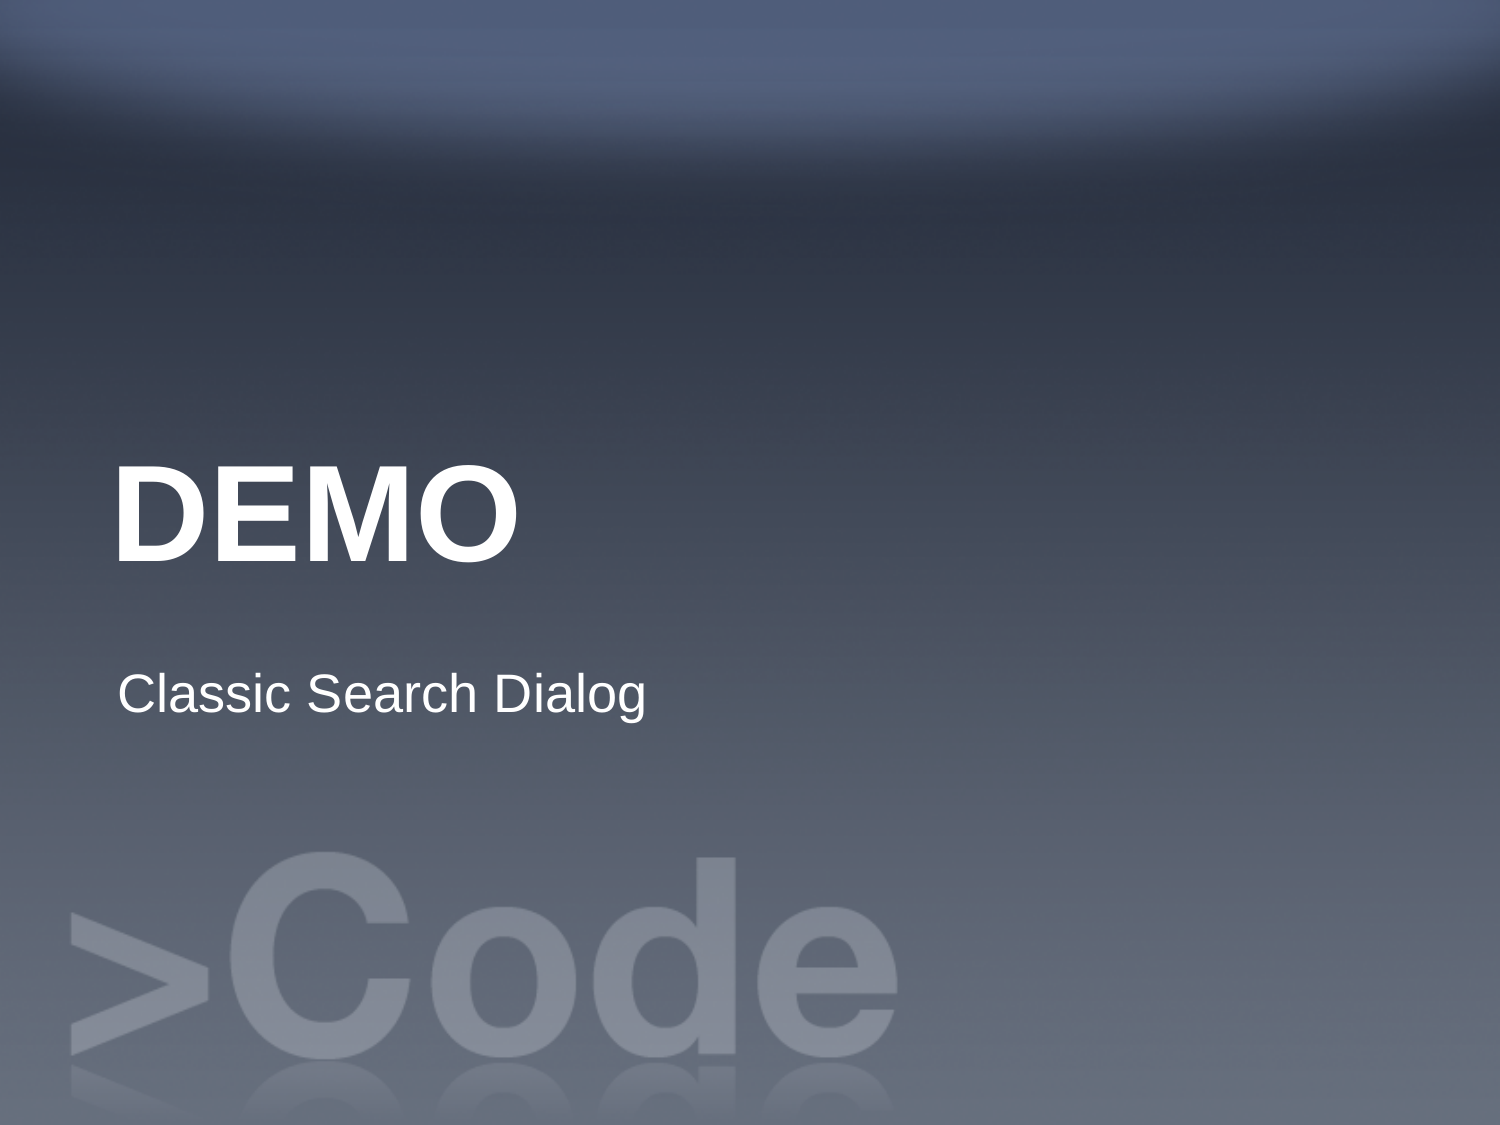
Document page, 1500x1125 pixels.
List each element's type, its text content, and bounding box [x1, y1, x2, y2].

subtitle Classic Search Dialog [42, 626, 1116, 769]
picture [0, 0, 1500, 1125]
title DEMO [110, 303, 1463, 589]
